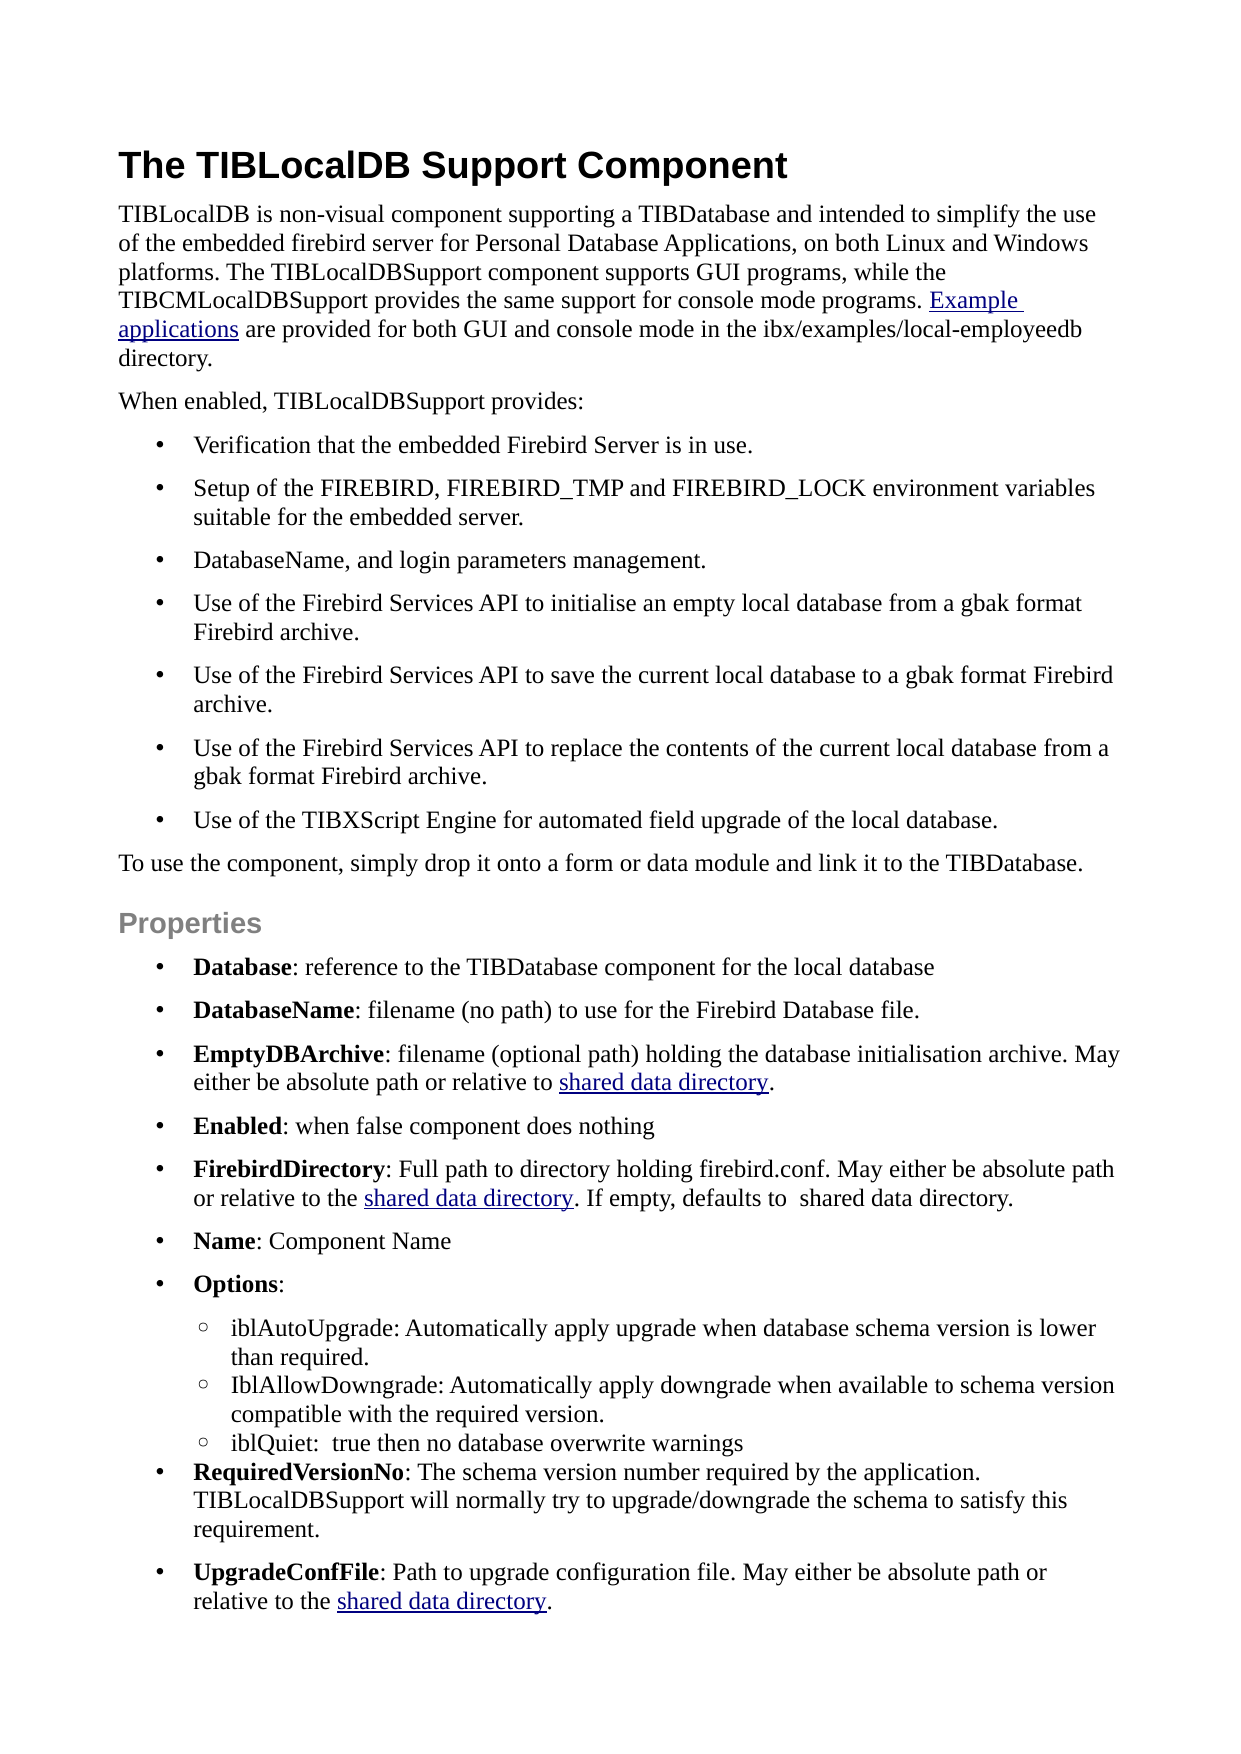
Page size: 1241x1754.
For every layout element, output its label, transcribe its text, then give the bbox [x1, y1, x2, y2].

list EmptyDBArchive: filename (optional path) holding the database initialisation archive. May either be absolute path or relative to shared data directory. [156, 1039, 1122, 1096]
list Setup of the FIREBIRD, FIREBIRD_TMP and FIREBIRD_LOCK environment variables suitable for the embedded server. [156, 473, 1122, 531]
list Options: [156, 1269, 1122, 1298]
list Use of the Firebird Services API to save the current local database to a gbak format Firebird archive. [156, 661, 1122, 718]
subtitle Properties [118, 906, 1122, 939]
subtitle The TIBLocalDB Support Component [118, 143, 1122, 187]
list DatabaseName: filename (no path) to use for the Firebird Database file. [156, 995, 1122, 1024]
list Enabled: when false component does nothing [156, 1111, 1122, 1139]
text When enabled, TIBLocalDBSupport provides: [118, 386, 1122, 415]
list RequiredVersionNo: The schema version number required by the application. TIBLocalDBSupport will normally try to upgrade/downgrade the schema to satisfy this requirement. [156, 1457, 1122, 1543]
list IblAllowDowngrade: Automatically apply downgrade when available to schema version compatible with the required version. [193, 1370, 1122, 1428]
list iblQuiet: true then no database overwrite warnings [193, 1428, 1122, 1457]
list Use of the Firebird Services API to initialise an empty local database from a gbak format Firebird archive. [156, 588, 1122, 646]
text TIBLocalDB is non-visual component supporting a TIBDatabase and intended to simplify the use of the embedded firebird server for Personal Database Applications, on both Linux and Windows platforms. The TIBLocalDBSupport component supports GUI programs, while the TIBCMLocalDBSupport provides the same support for console mode programs. Example applications are provided for both GUI and console mode in the ibx/examples/local-employeedb directory. [118, 199, 1122, 372]
list Use of the TIBXScript Engine for automated field upgrade of the local database. [156, 805, 1122, 833]
list FirebirdDirectory: Full path to directory holding firebird.conf. May either be absolute path or relative to the shared data directory. If empty, defaults to shared data directory. [156, 1154, 1122, 1212]
list Verification that the embedded Firebird Server is in use. [156, 430, 1122, 458]
list DatabaseName, and login parameters management. [156, 545, 1122, 574]
list Use of the Firebird Services API to replace the contents of the current local database from a gbak format Firebird archive. [156, 733, 1122, 790]
list UpgradeConfFile: Path to upgrade configuration file. May either be absolute path or relative to the shared data directory. [156, 1557, 1122, 1615]
list Name: Component Name [156, 1226, 1122, 1255]
list Database: reference to the TIBDatabase component for the local database [156, 952, 1122, 981]
text To use the component, simply drop it onto a form or data module and link it to the TIBDatabase. [118, 848, 1122, 877]
list iblAutoUpgrade: Automatically apply upgrade when database schema version is lower than required. [193, 1313, 1122, 1370]
